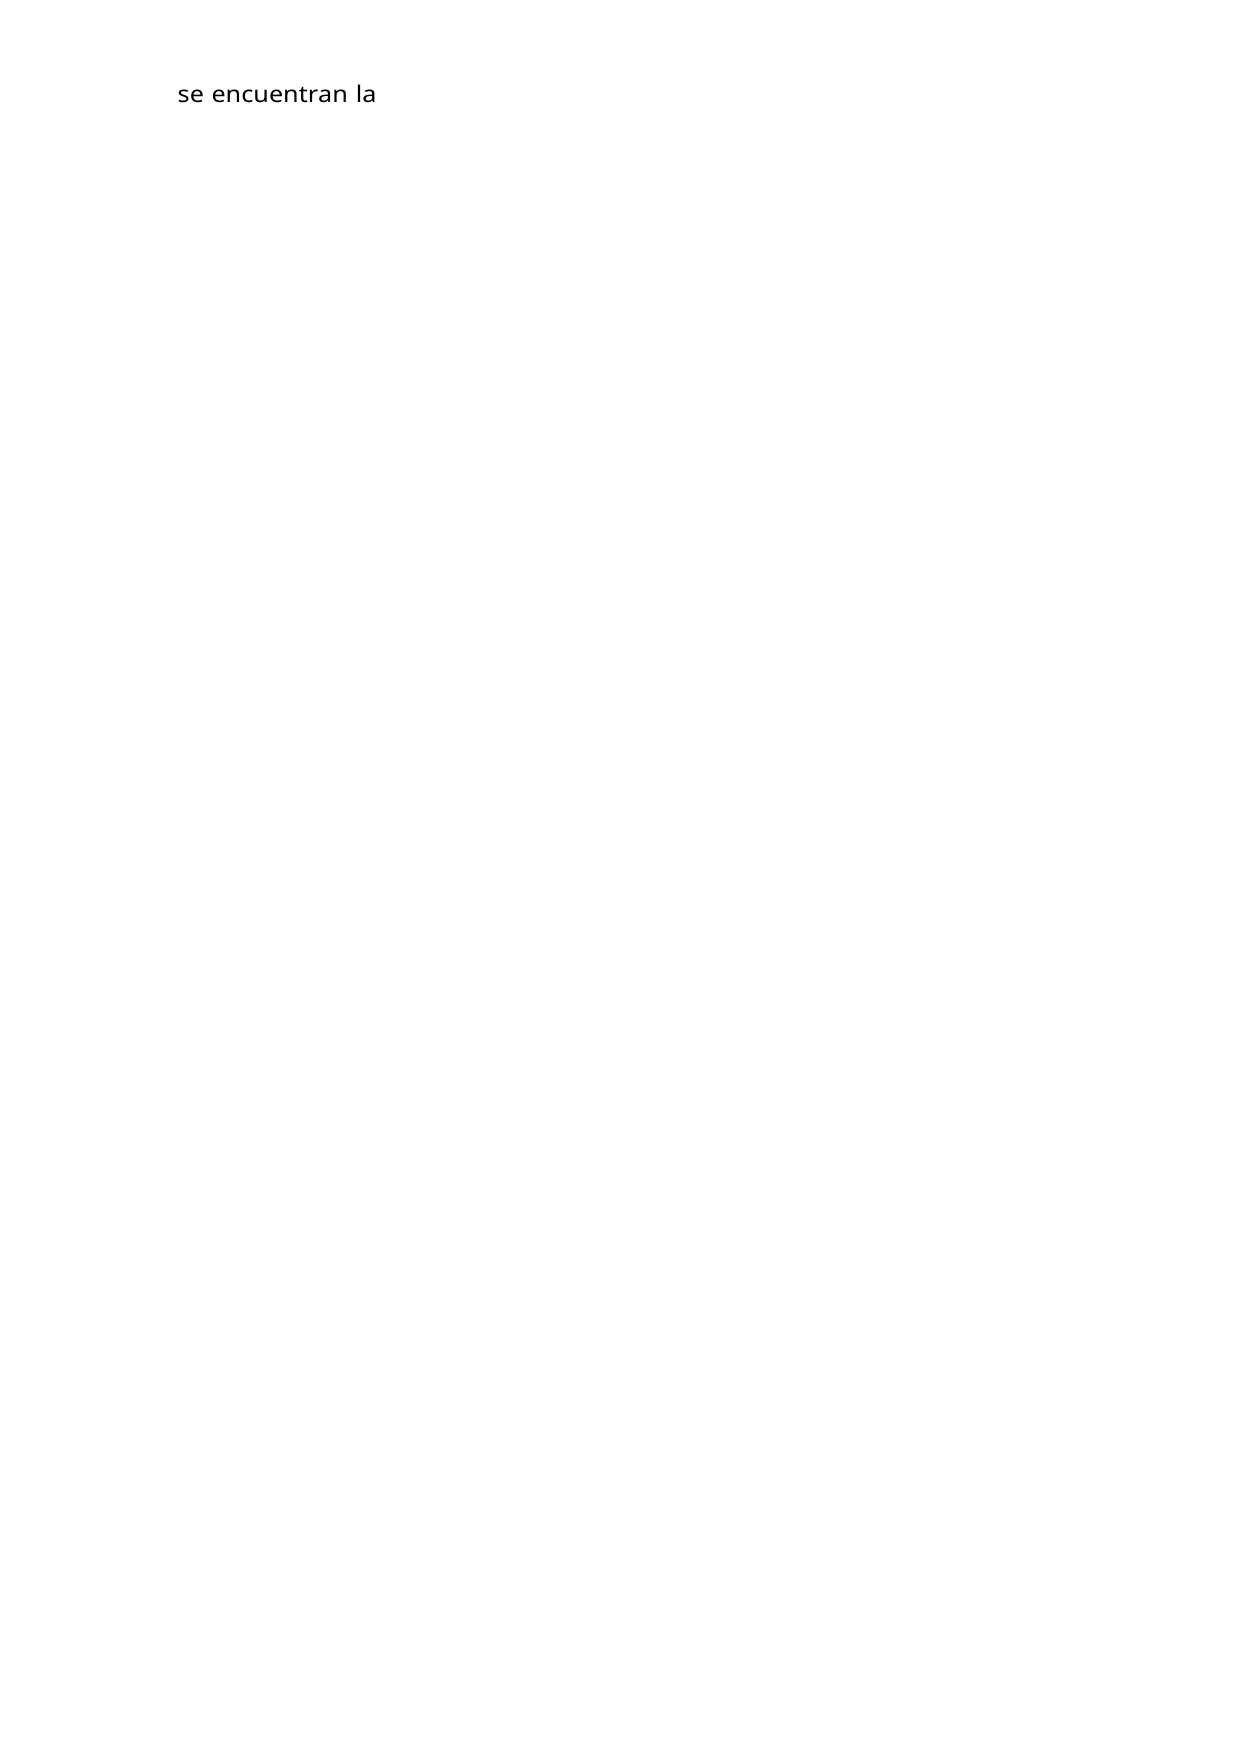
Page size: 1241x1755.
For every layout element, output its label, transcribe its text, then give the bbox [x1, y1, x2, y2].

text se encuentran la [177, 78, 1063, 109]
